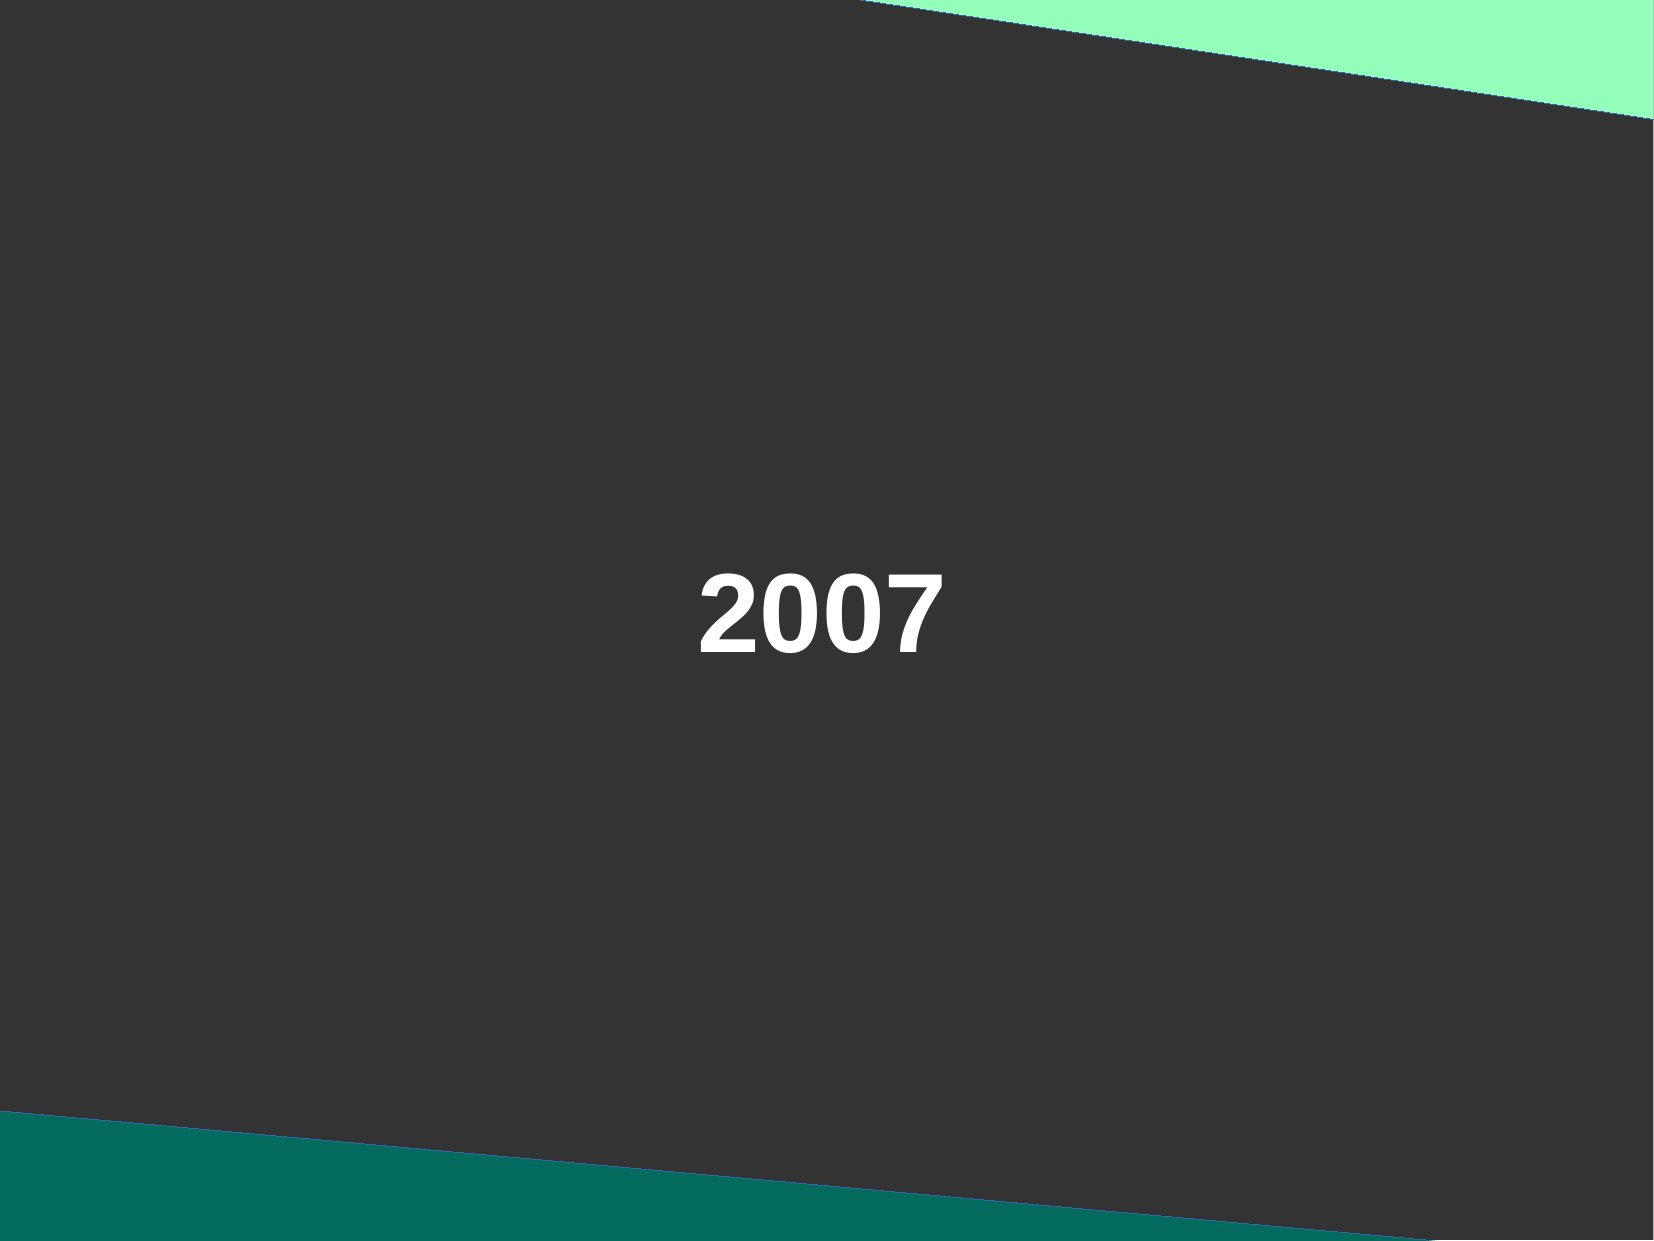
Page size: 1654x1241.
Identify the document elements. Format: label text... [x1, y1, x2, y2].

title 2007 [22, 550, 1622, 676]
text_box [860, 0, 1654, 120]
